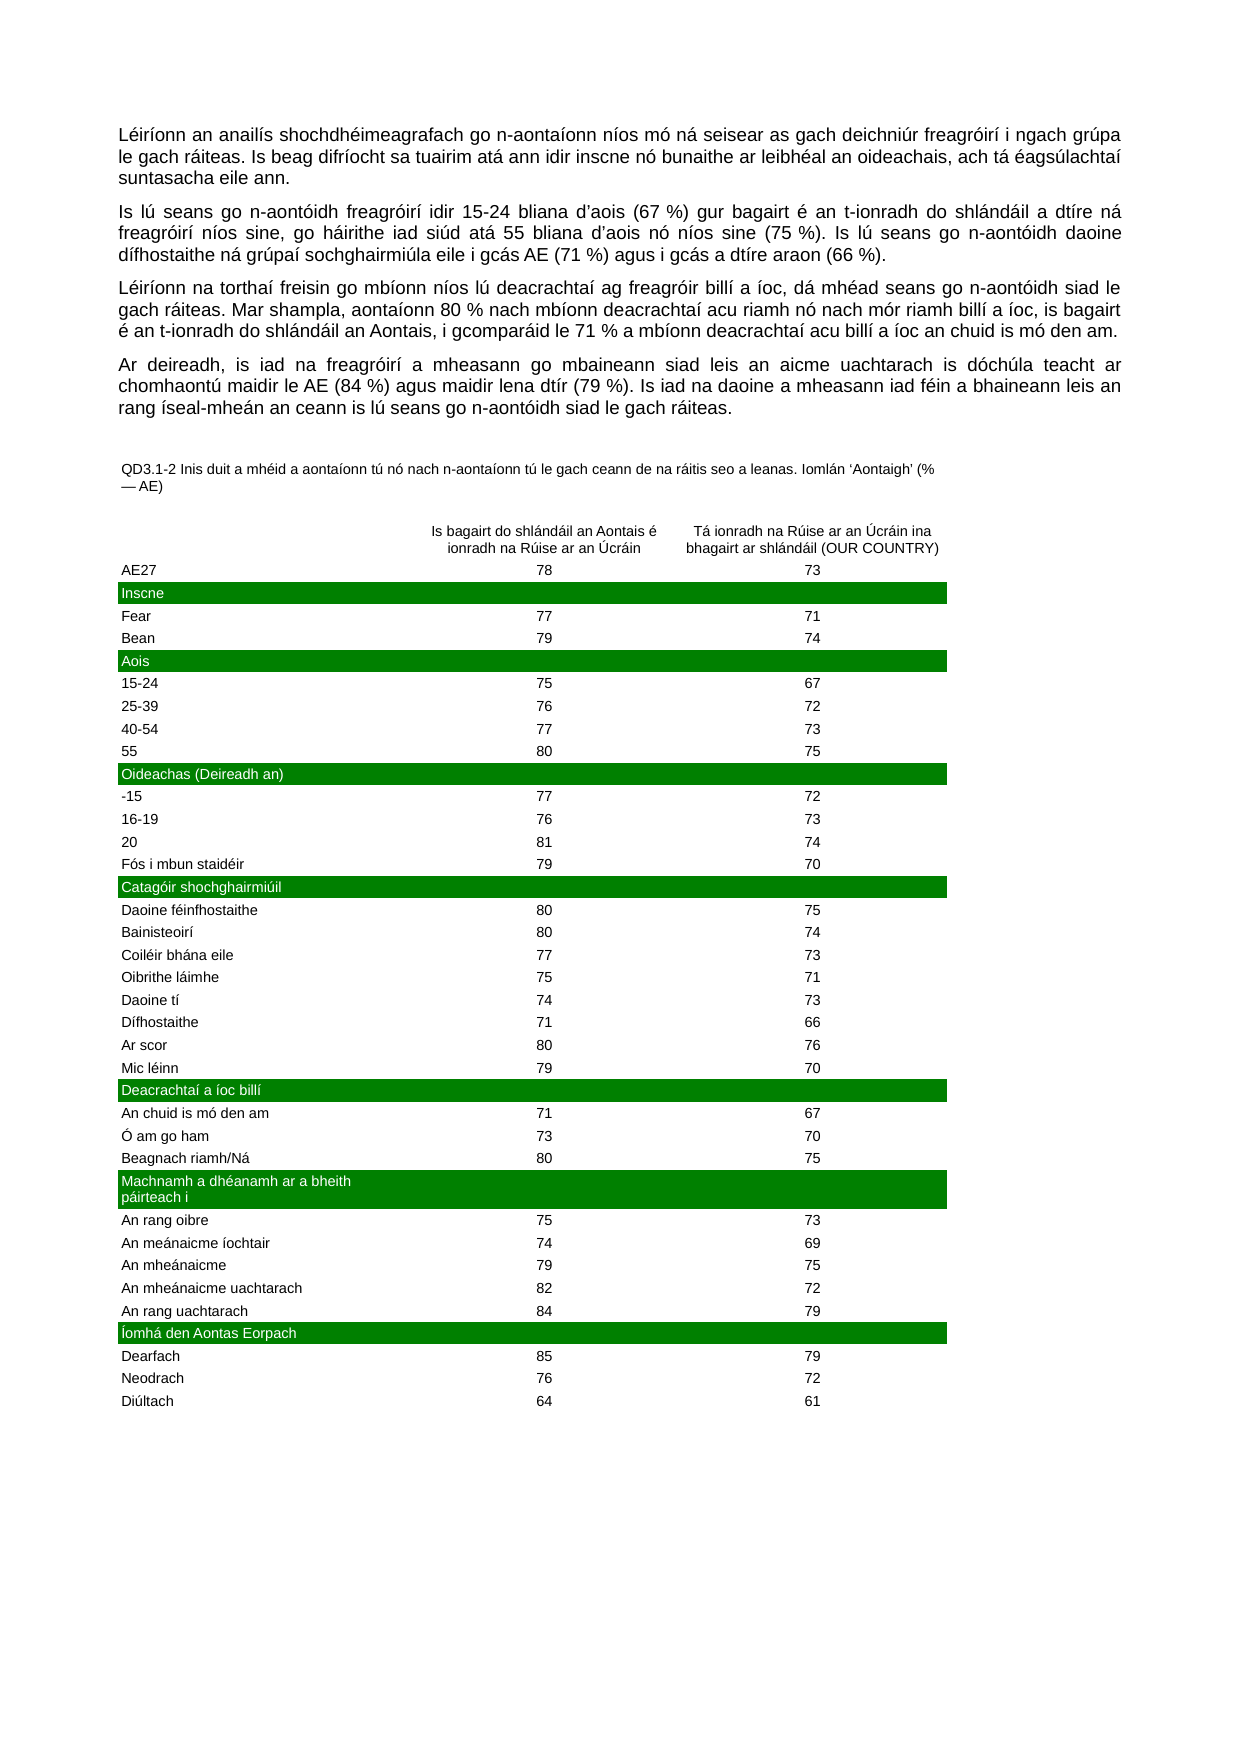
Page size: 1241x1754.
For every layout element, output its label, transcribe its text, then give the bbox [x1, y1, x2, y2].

table_cell 71 [678, 604, 947, 627]
table_cell [678, 1170, 947, 1209]
table_cell [678, 582, 947, 604]
table_cell [678, 650, 947, 672]
table_cell 71 [410, 1011, 678, 1034]
table_cell 64 [410, 1390, 678, 1412]
table_cell 40-54 [118, 718, 410, 740]
table_cell 77 [410, 604, 678, 627]
table_cell Dífhostaithe [118, 1011, 410, 1034]
table_cell [410, 763, 678, 785]
table_cell An rang oibre [118, 1209, 410, 1231]
table_cell [410, 876, 678, 898]
table_cell Deacrachtaí a íoc billí [118, 1079, 410, 1102]
table_cell 80 [410, 1034, 678, 1056]
table_cell Bean [118, 627, 410, 649]
table_cell 70 [678, 1124, 947, 1147]
table_cell Mic léinn [118, 1056, 410, 1079]
table_cell 75 [678, 740, 947, 763]
table_cell 61 [678, 1390, 947, 1412]
text Léiríonn na torthaí freisin go mbíonn níos lú deacrachtaí ag freagróir billí a íoc, dá mhéad seans go n-aontóidh siad le gach ráiteas. Mar shampla, aontaíonn 80 % nach mbíonn deacrachtaí acu riamh nó nach mór riamh billí a íoc, is bagairt é an t-ionradh do shlándáil an Aontais, i gcomparáid le 71 % a mbíonn deacrachtaí acu billí a íoc an chuid is mó den am. [118, 277, 1122, 342]
table_cell 73 [678, 718, 947, 740]
table_cell 72 [678, 1277, 947, 1299]
table_cell AE27 [118, 559, 410, 582]
table_cell 72 [678, 785, 947, 808]
table_cell Catagóir shochghairmiúil [118, 876, 410, 898]
table_cell 20 [118, 830, 410, 853]
table_cell Fear [118, 604, 410, 627]
text Léiríonn an anailís shochdhéimeagrafach go n-aontaíonn níos mó ná seisear as gach deichniúr freagróirí i ngach grúpa le gach ráiteas. Is beag difríocht sa tuairim atá ann idir inscne nó bunaithe ar leibhéal an oideachais, ach tá éagsúlachtaí suntasacha eile ann. [118, 124, 1122, 189]
table_cell 85 [410, 1345, 678, 1367]
table_cell 81 [410, 830, 678, 853]
table_cell 73 [678, 989, 947, 1011]
table_cell 74 [410, 989, 678, 1011]
table_cell 80 [410, 1147, 678, 1169]
table_cell Tá ionradh na Rúise ar an Úcráin ina bhagairt ar shlándáil (OUR COUNTRY) [678, 520, 947, 559]
table_cell 70 [678, 853, 947, 876]
table_cell Íomhá den Aontas Eorpach [118, 1322, 410, 1344]
table_cell Daoine tí [118, 989, 410, 1011]
table_cell An rang uachtarach [118, 1299, 410, 1322]
table_cell An mheánaicme uachtarach [118, 1277, 410, 1299]
table_cell [410, 497, 678, 520]
table_cell 75 [678, 1254, 947, 1277]
table_cell [410, 582, 678, 604]
table_cell 78 [410, 559, 678, 582]
table_cell 73 [410, 1124, 678, 1147]
table_cell Oideachas (Deireadh an) [118, 763, 410, 785]
table_cell 77 [410, 944, 678, 966]
table_cell 76 [678, 1034, 947, 1056]
table_cell Fós i mbun staidéir [118, 853, 410, 876]
table_cell Bainisteoirí [118, 921, 410, 943]
table_cell 67 [678, 1102, 947, 1124]
table_cell Is bagairt do shlándáil an Aontais é ionradh na Rúise ar an Úcráin [410, 520, 678, 559]
table_cell 74 [410, 1231, 678, 1254]
table_cell [410, 1079, 678, 1102]
table_cell 80 [410, 921, 678, 943]
table_cell 75 [410, 672, 678, 695]
table_cell 69 [678, 1231, 947, 1254]
table_cell 72 [678, 695, 947, 717]
table_cell [678, 1079, 947, 1102]
table_cell 75 [410, 1209, 678, 1231]
table_cell 76 [410, 1367, 678, 1390]
table_cell [678, 497, 947, 520]
table_cell 75 [678, 1147, 947, 1169]
table_cell An chuid is mó den am [118, 1102, 410, 1124]
table_cell 79 [678, 1345, 947, 1367]
table_cell 79 [410, 1254, 678, 1277]
table_cell 55 [118, 740, 410, 763]
table_cell Ó am go ham [118, 1124, 410, 1147]
table_cell An mheánaicme [118, 1254, 410, 1277]
table_cell -15 [118, 785, 410, 808]
table_cell 75 [410, 966, 678, 989]
table_cell [678, 876, 947, 898]
table_cell Machnamh a dhéanamh ar a bheith páirteach i [118, 1170, 410, 1209]
table_cell 70 [678, 1056, 947, 1079]
table_cell 73 [678, 559, 947, 582]
table_cell 73 [678, 808, 947, 830]
table_cell Dearfach [118, 1345, 410, 1367]
table_cell 71 [678, 966, 947, 989]
table_cell 82 [410, 1277, 678, 1299]
table_cell 77 [410, 785, 678, 808]
table_cell Daoine féinfhostaithe [118, 898, 410, 921]
table_cell Oibrithe láimhe [118, 966, 410, 989]
table_cell [410, 650, 678, 672]
table_cell 74 [678, 921, 947, 943]
table_cell 74 [678, 830, 947, 853]
table_cell 73 [678, 1209, 947, 1231]
table_cell [118, 520, 410, 559]
table_cell 76 [410, 808, 678, 830]
table_cell 76 [410, 695, 678, 717]
table_cell [410, 1170, 678, 1209]
table_cell 79 [410, 627, 678, 649]
table_cell An meánaicme íochtair [118, 1231, 410, 1254]
table_cell Ar scor [118, 1034, 410, 1056]
table_cell 15-24 [118, 672, 410, 695]
table_cell [678, 1322, 947, 1344]
table_cell 79 [410, 853, 678, 876]
table_cell 79 [410, 1056, 678, 1079]
table_cell 72 [678, 1367, 947, 1390]
table_cell Inscne [118, 582, 410, 604]
table_cell 84 [410, 1299, 678, 1322]
table_cell Diúltach [118, 1390, 410, 1412]
table_cell 73 [678, 944, 947, 966]
table_cell Neodrach [118, 1367, 410, 1390]
table_cell 74 [678, 627, 947, 649]
table_cell 67 [678, 672, 947, 695]
table_cell [410, 1322, 678, 1344]
table_cell 80 [410, 898, 678, 921]
table_cell 75 [678, 898, 947, 921]
table_cell [678, 763, 947, 785]
table_header QD3.1-2 Inis duit a mhéid a aontaíonn tú nó nach n-aontaíonn tú le gach ceann de na ráitis seo a leanas. Iomlán ‘Aontaigh’ (% — AE) [118, 458, 947, 497]
table_cell 77 [410, 718, 678, 740]
table_cell Aois [118, 650, 410, 672]
table_cell 16-19 [118, 808, 410, 830]
table_cell Beagnach riamh/Ná [118, 1147, 410, 1169]
table_cell 66 [678, 1011, 947, 1034]
table_cell 71 [410, 1102, 678, 1124]
text Is lú seans go n-aontóidh freagróirí idir 15-24 bliana d’aois (67 %) gur bagairt é an t-ionradh do shlándáil a dtíre ná freagróirí níos sine, go háirithe iad siúd atá 55 bliana d’aois nó níos sine (75 %). Is lú seans go n-aontóidh daoine dífhostaithe ná grúpaí sochghairmiúla eile i gcás AE (71 %) agus i gcás a dtíre araon (66 %). [118, 201, 1122, 265]
text Ar deireadh, is iad na freagróirí a mheasann go mbaineann siad leis an aicme uachtarach is dóchúla teacht ar chomhaontú maidir le AE (84 %) agus maidir lena dtír (79 %). Is iad na daoine a mheasann iad féin a bhaineann leis an rang íseal-mheán an ceann is lú seans go n-aontóidh siad le gach ráiteas. [118, 354, 1122, 418]
table_cell Coiléir bhána eile [118, 944, 410, 966]
table_cell 25-39 [118, 695, 410, 717]
table_cell 80 [410, 740, 678, 763]
table_cell 79 [678, 1299, 947, 1322]
table_cell [118, 497, 410, 520]
